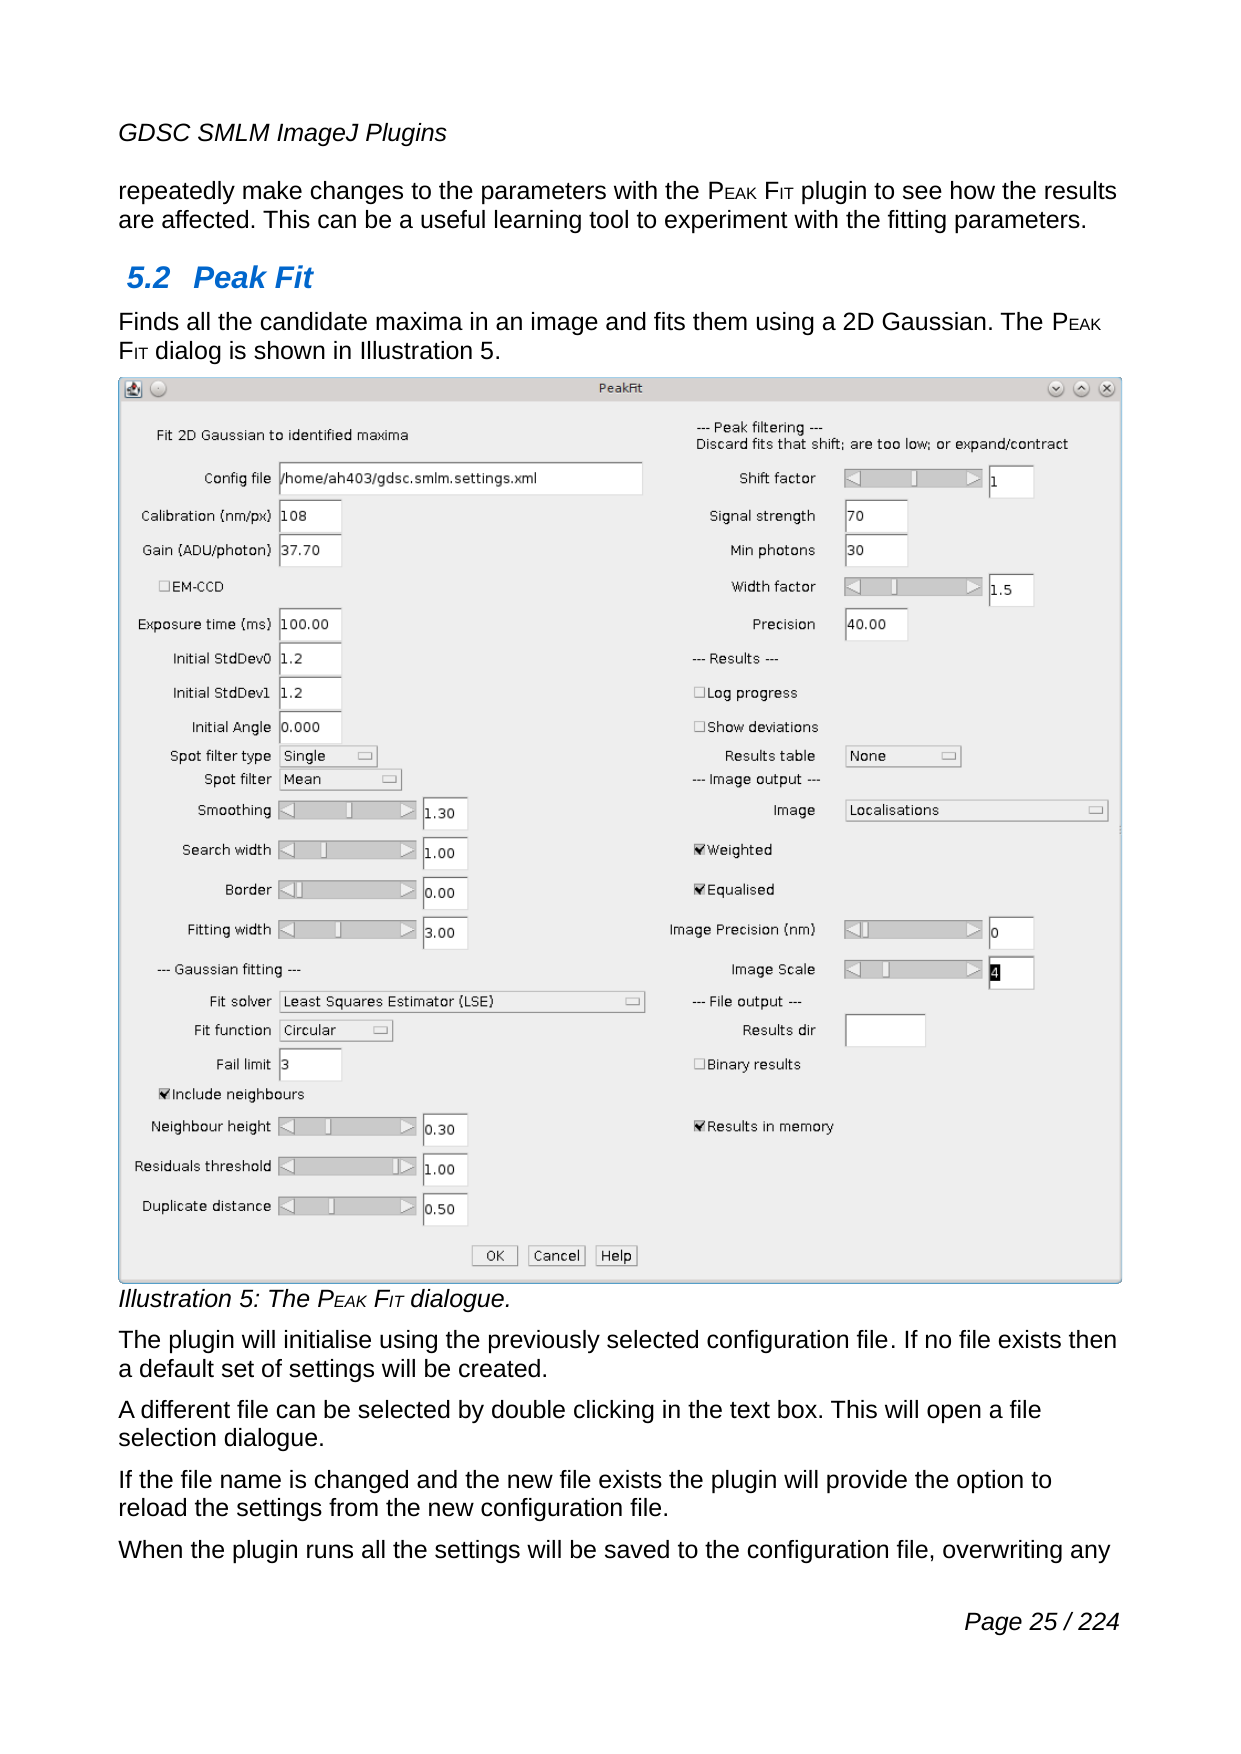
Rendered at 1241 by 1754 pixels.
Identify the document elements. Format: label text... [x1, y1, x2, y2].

text Illustration 5: The Peak Fit dialogue. [118, 1284, 1122, 1312]
text If the file name is changed and the new file exists the plugin will provide the option to reload the settings from the new configuration file. [118, 1465, 1122, 1522]
picture [118, 377, 1123, 1284]
text Finds all the candidate maxima in an image and fits them using a 2D Gaussian. The Peak Fit dialog is shown in Illustration 5. [118, 307, 1122, 364]
text The plugin will initialise using the previously selected configuration file. If no file exists then a default set of settings will be created. [118, 1325, 1122, 1382]
subtitle Peak Fit [118, 259, 1122, 294]
text repeatedly make changes to the parameters with the Peak Fit plugin to see how the results are affected. This can be a useful learning tool to experiment with the fitting parameters. [118, 176, 1122, 234]
text When the plugin runs all the settings will be saved to the configuration file, overwriting any [118, 1535, 1122, 1563]
text A different file can be selected by double clicking in the text box. This will open a file selection dialogue. [118, 1395, 1122, 1452]
